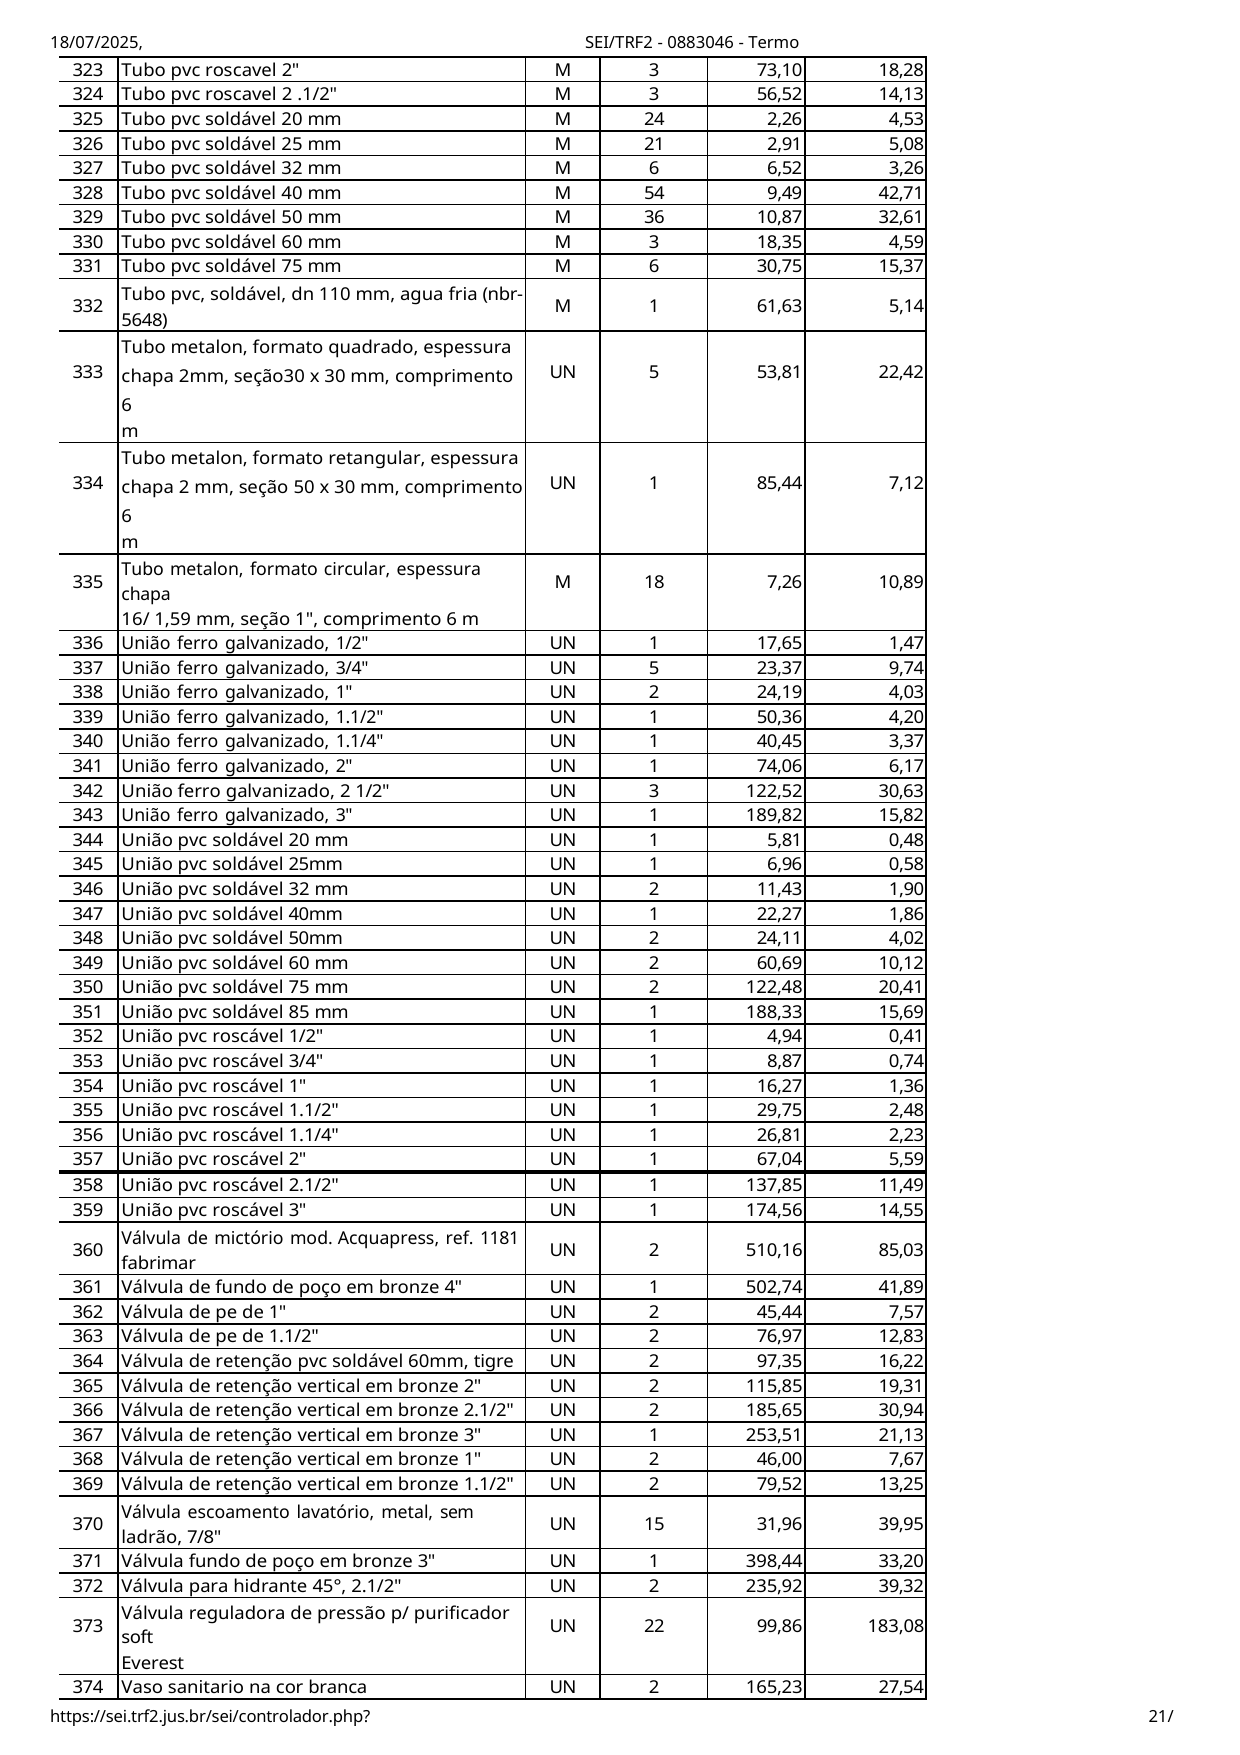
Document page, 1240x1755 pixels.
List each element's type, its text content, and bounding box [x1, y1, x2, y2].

table_cell Válvula de retenção vertical em bronze 1.1/2" [119, 1472, 525, 1495]
table_cell 1,90 [806, 877, 925, 900]
table_cell 183,08 [806, 1598, 925, 1673]
table_cell UN [526, 443, 599, 553]
table_cell 24 [601, 107, 707, 130]
table_cell União pvc soldável 20 mm [119, 828, 525, 851]
table_cell 348 [59, 926, 117, 949]
table_cell 41,89 [806, 1275, 925, 1298]
table_cell 174,56 [708, 1198, 804, 1221]
table_cell 5,81 [708, 828, 804, 851]
table_cell 357 [59, 1147, 117, 1170]
table_cell 1 [601, 443, 707, 553]
table_cell 30,94 [806, 1398, 925, 1421]
table_cell UN [526, 656, 599, 679]
table_cell UN [526, 1074, 599, 1097]
table_cell Válvula para hidrante 45°, 2.1/2" [119, 1574, 525, 1597]
table_cell Válvula de mictório mod. Acquapress, ref. 1181 fabrimar [119, 1223, 525, 1274]
table_cell UN [526, 1497, 599, 1548]
table_cell 7,67 [806, 1447, 925, 1470]
table_cell 325 [59, 107, 117, 130]
table_cell União pvc roscável 1.1/4" [119, 1123, 525, 1146]
table_cell 367 [59, 1423, 117, 1446]
table_header 358 [59, 1174, 117, 1197]
table_cell 343 [59, 803, 117, 826]
table_cell M [526, 555, 599, 629]
table_cell UN [526, 1423, 599, 1446]
table_cell 40,45 [708, 730, 804, 752]
table_cell 3 [601, 82, 707, 105]
table_cell 122,48 [708, 975, 804, 998]
table_cell 60,69 [708, 951, 804, 974]
table_cell UN [526, 951, 599, 974]
table_header 1 [601, 1174, 707, 1197]
table_cell 327 [59, 156, 117, 179]
table_cell UN [526, 1300, 599, 1323]
table_cell 7,26 [708, 555, 804, 629]
table_cell 2 [601, 1675, 707, 1698]
table_cell 335 [59, 555, 117, 629]
table_cell 330 [59, 230, 117, 253]
table_cell 2 [601, 1374, 707, 1397]
table_cell Tubo pvc soldável 20 mm [119, 107, 525, 130]
table_cell UN [526, 779, 599, 802]
table_cell UN [526, 877, 599, 900]
table_cell 24,11 [708, 926, 804, 949]
table_cell M [526, 58, 599, 81]
table_cell UN [526, 631, 599, 654]
table_cell 368 [59, 1447, 117, 1470]
table_cell União pvc roscável 3" [119, 1198, 525, 1221]
table_cell 235,92 [708, 1574, 804, 1597]
table_cell 352 [59, 1025, 117, 1047]
table_cell 360 [59, 1223, 117, 1274]
table_cell 342 [59, 779, 117, 802]
table_cell 1 [601, 1000, 707, 1023]
table_cell Válvula fundo de poço em bronze 3" [119, 1549, 525, 1572]
table_cell 339 [59, 705, 117, 728]
table_cell 12,83 [806, 1325, 925, 1347]
table_cell 323 [59, 58, 117, 81]
table_cell 1 [601, 1423, 707, 1446]
table_cell UN [526, 852, 599, 875]
table_cell 332 [59, 279, 117, 330]
table_cell 165,23 [708, 1675, 804, 1698]
table_cell UN [526, 926, 599, 949]
table_cell UN [526, 1147, 599, 1170]
table_cell 6 [601, 156, 707, 179]
table_cell 188,33 [708, 1000, 804, 1023]
table_cell 346 [59, 877, 117, 900]
table_cell 3,37 [806, 730, 925, 752]
table_cell 333 [59, 332, 117, 441]
table_cell 2 [601, 680, 707, 703]
table_cell 1 [601, 1025, 707, 1047]
table_cell 2,48 [806, 1098, 925, 1121]
table_cell Válvula de pe de 1" [119, 1300, 525, 1323]
table_cell 362 [59, 1300, 117, 1323]
table_cell Válvula reguladora de pressão p/ purificador soft Everest [119, 1598, 525, 1673]
table_cell 370 [59, 1497, 117, 1548]
table_cell 2,23 [806, 1123, 925, 1146]
table_cell 3 [601, 58, 707, 81]
table_cell 373 [59, 1598, 117, 1673]
table_cell 10,87 [708, 205, 804, 228]
table_cell UN [526, 1574, 599, 1597]
table_cell 22 [601, 1598, 707, 1673]
table_cell 337 [59, 656, 117, 679]
table_cell 1 [601, 852, 707, 875]
table_header 11,49 [806, 1174, 925, 1197]
table_cell 1 [601, 754, 707, 777]
table_cell UN [526, 332, 599, 441]
table_cell 329 [59, 205, 117, 228]
table_cell 4,59 [806, 230, 925, 253]
table_cell 46,00 [708, 1447, 804, 1470]
table_cell 1 [601, 279, 707, 330]
table_cell UN [526, 754, 599, 777]
table_cell 4,03 [806, 680, 925, 703]
table_cell 16,27 [708, 1074, 804, 1097]
table_cell 5 [601, 656, 707, 679]
table_cell União pvc roscável 1.1/2" [119, 1098, 525, 1121]
table_cell 32,61 [806, 205, 925, 228]
table_cell União pvc soldável 50mm [119, 926, 525, 949]
table_cell UN [526, 1123, 599, 1146]
table_cell 1 [601, 902, 707, 924]
table_cell 4,53 [806, 107, 925, 130]
table_cell 189,82 [708, 803, 804, 826]
table_cell 22,42 [806, 332, 925, 441]
table_cell União ferro galvanizado, 1" [119, 680, 525, 703]
table_cell 56,52 [708, 82, 804, 105]
table_cell União ferro galvanizado, 3" [119, 803, 525, 826]
table_cell 2 [601, 951, 707, 974]
table_cell 85,44 [708, 443, 804, 553]
table_cell 2 [601, 1349, 707, 1372]
table_cell 1 [601, 1074, 707, 1097]
table_cell 18,35 [708, 230, 804, 253]
table_cell 16,22 [806, 1349, 925, 1372]
table_cell 1 [601, 1123, 707, 1146]
table_cell 7,12 [806, 443, 925, 553]
table_cell 0,74 [806, 1049, 925, 1072]
table_cell 2,26 [708, 107, 804, 130]
table_cell 17,65 [708, 631, 804, 654]
table_cell 502,74 [708, 1275, 804, 1298]
table_cell 6,17 [806, 754, 925, 777]
table_cell 24,19 [708, 680, 804, 703]
table_cell 0,48 [806, 828, 925, 851]
table_cell 4,20 [806, 705, 925, 728]
table_cell 2 [601, 1398, 707, 1421]
table_cell União ferro galvanizado, 2" [119, 754, 525, 777]
table_cell 67,04 [708, 1147, 804, 1170]
table_cell 3 [601, 230, 707, 253]
table_cell Tubo pvc soldável 40 mm [119, 181, 525, 204]
table_cell Válvula de retenção vertical em bronze 2.1/2" [119, 1398, 525, 1421]
table_cell 6,96 [708, 852, 804, 875]
table_cell 18,28 [806, 58, 925, 81]
table_cell M [526, 156, 599, 179]
table_cell 371 [59, 1549, 117, 1572]
table_cell 326 [59, 132, 117, 154]
table_cell Vaso sanitario na cor branca [119, 1675, 525, 1698]
table_cell 347 [59, 902, 117, 924]
table_cell 1,47 [806, 631, 925, 654]
table_cell Tubo pvc roscavel 2" [119, 58, 525, 81]
table_cell UN [526, 1000, 599, 1023]
table_cell UN [526, 1098, 599, 1121]
table_cell 11,43 [708, 877, 804, 900]
table_cell 1 [601, 1098, 707, 1121]
table_cell M [526, 279, 599, 330]
table_cell União pvc soldável 75 mm [119, 975, 525, 998]
table_cell UN [526, 1675, 599, 1698]
table_cell Tubo pvc soldável 75 mm [119, 255, 525, 277]
table_cell 340 [59, 730, 117, 752]
table_cell 359 [59, 1198, 117, 1221]
table_cell 355 [59, 1098, 117, 1121]
table_cell União pvc soldável 60 mm [119, 951, 525, 974]
table_cell 10,12 [806, 951, 925, 974]
table_cell 39,95 [806, 1497, 925, 1548]
table_cell 5 [601, 332, 707, 441]
table_cell 79,52 [708, 1472, 804, 1495]
table_cell 344 [59, 828, 117, 851]
table_cell 2 [601, 1574, 707, 1597]
table_cell 14,13 [806, 82, 925, 105]
table_cell Tubo pvc soldável 25 mm [119, 132, 525, 154]
table_cell União pvc soldável 40mm [119, 902, 525, 924]
table_cell 2 [601, 975, 707, 998]
table_cell 42,71 [806, 181, 925, 204]
table_cell UN [526, 705, 599, 728]
table_cell 2 [601, 1447, 707, 1470]
table_cell 510,16 [708, 1223, 804, 1274]
table_cell Tubo pvc soldável 60 mm [119, 230, 525, 253]
table_cell 4,02 [806, 926, 925, 949]
table_cell UN [526, 1223, 599, 1274]
table_cell 331 [59, 255, 117, 277]
table_cell UN [526, 1049, 599, 1072]
table_cell 5,14 [806, 279, 925, 330]
table_cell 29,75 [708, 1098, 804, 1121]
table_cell 2,91 [708, 132, 804, 154]
table_cell UN [526, 1549, 599, 1572]
table_cell UN [526, 1325, 599, 1347]
table_cell União pvc soldável 32 mm [119, 877, 525, 900]
table_cell UN [526, 1275, 599, 1298]
table_cell 14,55 [806, 1198, 925, 1221]
table_cell 1 [601, 705, 707, 728]
table_cell 356 [59, 1123, 117, 1146]
table_cell 0,58 [806, 852, 925, 875]
table_cell UN [526, 1472, 599, 1495]
table_cell UN [526, 1374, 599, 1397]
table_cell União pvc soldável 25mm [119, 852, 525, 875]
table_cell 85,03 [806, 1223, 925, 1274]
table_cell União pvc roscável 1" [119, 1074, 525, 1097]
table_cell M [526, 255, 599, 277]
table_cell M [526, 205, 599, 228]
table_cell 2 [601, 1472, 707, 1495]
table_cell 354 [59, 1074, 117, 1097]
table_cell Tubo metalon, formato retangular, espessura chapa 2 mm, seção 50 x 30 mm, comprimento 6 m [119, 443, 525, 553]
table_cell 364 [59, 1349, 117, 1372]
table_cell 5,08 [806, 132, 925, 154]
table_cell UN [526, 730, 599, 752]
table_cell 76,97 [708, 1325, 804, 1347]
table_cell UN [526, 828, 599, 851]
table_cell 369 [59, 1472, 117, 1495]
table_cell 2 [601, 1300, 707, 1323]
table_cell 99,86 [708, 1598, 804, 1673]
table_cell Tubo metalon, formato quadrado, espessura chapa 2mm, seção30 x 30 mm, comprimento 6 m [119, 332, 525, 441]
table_cell M [526, 82, 599, 105]
table_cell UN [526, 1447, 599, 1470]
table_cell 2 [601, 926, 707, 949]
table_cell 53,81 [708, 332, 804, 441]
table_cell 36 [601, 205, 707, 228]
table_cell M [526, 230, 599, 253]
table_cell Válvula de retenção vertical em bronze 1" [119, 1447, 525, 1470]
table_cell 366 [59, 1398, 117, 1421]
table_cell 115,85 [708, 1374, 804, 1397]
table_cell 15 [601, 1497, 707, 1548]
table_cell 361 [59, 1275, 117, 1298]
table_cell 122,52 [708, 779, 804, 802]
table_cell UN [526, 680, 599, 703]
table_cell 363 [59, 1325, 117, 1347]
table_cell União pvc roscável 2" [119, 1147, 525, 1170]
table_cell 253,51 [708, 1423, 804, 1446]
table_cell 3,26 [806, 156, 925, 179]
table_cell 341 [59, 754, 117, 777]
table_cell 1 [601, 1198, 707, 1221]
table_cell 26,81 [708, 1123, 804, 1146]
table_header UN [526, 1174, 599, 1197]
table_cell 20,41 [806, 975, 925, 998]
table_cell 31,96 [708, 1497, 804, 1548]
table_cell 73,10 [708, 58, 804, 81]
table_cell Válvula de retenção vertical em bronze 2" [119, 1374, 525, 1397]
table_cell 1 [601, 1549, 707, 1572]
table_cell 30,75 [708, 255, 804, 277]
table_cell 328 [59, 181, 117, 204]
table_cell 74,06 [708, 754, 804, 777]
table_cell Válvula de pe de 1.1/2" [119, 1325, 525, 1347]
table_cell 18 [601, 555, 707, 629]
table_cell 372 [59, 1574, 117, 1597]
table_cell União pvc roscável 3/4" [119, 1049, 525, 1072]
table_cell 6,52 [708, 156, 804, 179]
table_cell Tubo pvc soldável 32 mm [119, 156, 525, 179]
table_cell UN [526, 902, 599, 924]
table_cell 50,36 [708, 705, 804, 728]
table_cell 19,31 [806, 1374, 925, 1397]
table_cell UN [526, 1198, 599, 1221]
table_cell 21 [601, 132, 707, 154]
table_cell 2 [601, 1223, 707, 1274]
table_cell 1 [601, 1049, 707, 1072]
table_cell 22,27 [708, 902, 804, 924]
table_cell Tubo pvc roscavel 2 .1/2" [119, 82, 525, 105]
table_cell 5,59 [806, 1147, 925, 1170]
table_cell 3 [601, 779, 707, 802]
table_cell UN [526, 1598, 599, 1673]
table_cell M [526, 132, 599, 154]
table_cell 1 [601, 1147, 707, 1170]
table_cell 15,69 [806, 1000, 925, 1023]
table_cell 2 [601, 877, 707, 900]
table_cell 1,86 [806, 902, 925, 924]
table_cell Tubo metalon, formato circular, espessura chapa 16/ 1,59 mm, seção 1", comprimento 6 m [119, 555, 525, 629]
table_cell UN [526, 1025, 599, 1047]
table_cell 54 [601, 181, 707, 204]
table_cell União ferro galvanizado, 3/4" [119, 656, 525, 679]
table_cell 338 [59, 680, 117, 703]
table_cell União ferro galvanizado, 2 1/2" [119, 779, 525, 802]
table_cell 185,65 [708, 1398, 804, 1421]
table_cell UN [526, 803, 599, 826]
table_cell 97,35 [708, 1349, 804, 1372]
table_cell União ferro galvanizado, 1/2" [119, 631, 525, 654]
table_cell 7,57 [806, 1300, 925, 1323]
table_header União pvc roscável 2.1/2" [119, 1174, 525, 1197]
table_cell 8,87 [708, 1049, 804, 1072]
table_cell 21,13 [806, 1423, 925, 1446]
table_header 137,85 [708, 1174, 804, 1197]
table_cell 2 [601, 1325, 707, 1347]
table_cell 0,41 [806, 1025, 925, 1047]
table_cell 9,74 [806, 656, 925, 679]
table_cell 1,36 [806, 1074, 925, 1097]
table_cell 345 [59, 852, 117, 875]
table_cell 365 [59, 1374, 117, 1397]
table_cell 351 [59, 1000, 117, 1023]
table_cell UN [526, 1349, 599, 1372]
table_cell UN [526, 975, 599, 998]
table_cell 61,63 [708, 279, 804, 330]
table_cell 1 [601, 828, 707, 851]
table_cell 13,25 [806, 1472, 925, 1495]
table_cell Válvula de fundo de poço em bronze 4" [119, 1275, 525, 1298]
table_cell 334 [59, 443, 117, 553]
table_cell 398,44 [708, 1549, 804, 1572]
table_cell 336 [59, 631, 117, 654]
table_cell União pvc roscável 1/2" [119, 1025, 525, 1047]
table_cell 1 [601, 803, 707, 826]
table_cell 33,20 [806, 1549, 925, 1572]
table_cell União ferro galvanizado, 1.1/4" [119, 730, 525, 752]
table_cell 1 [601, 631, 707, 654]
table_cell 15,37 [806, 255, 925, 277]
table_cell 10,89 [806, 555, 925, 629]
table_cell 1 [601, 730, 707, 752]
table_cell Tubo pvc soldável 50 mm [119, 205, 525, 228]
table_cell União ferro galvanizado, 1.1/2" [119, 705, 525, 728]
table_cell M [526, 107, 599, 130]
table_cell 6 [601, 255, 707, 277]
table_cell Válvula de retenção pvc soldável 60mm, tigre [119, 1349, 525, 1372]
table_cell 4,94 [708, 1025, 804, 1047]
table_cell 350 [59, 975, 117, 998]
table_cell 15,82 [806, 803, 925, 826]
table_cell Tubo pvc, soldável, dn 110 mm, agua fria (nbr- 5648) [119, 279, 525, 330]
table_cell 324 [59, 82, 117, 105]
table_cell 39,32 [806, 1574, 925, 1597]
table_cell União pvc soldável 85 mm [119, 1000, 525, 1023]
table_cell 1 [601, 1275, 707, 1298]
table_cell 27,54 [806, 1675, 925, 1698]
table_cell M [526, 181, 599, 204]
table_cell Válvula de retenção vertical em bronze 3" [119, 1423, 525, 1446]
table_cell Válvula escoamento lavatório, metal, sem ladrão, 7/8" [119, 1497, 525, 1548]
table_cell 374 [59, 1675, 117, 1698]
table_cell 30,63 [806, 779, 925, 802]
table_cell 353 [59, 1049, 117, 1072]
table_cell UN [526, 1398, 599, 1421]
table_cell 45,44 [708, 1300, 804, 1323]
table_cell 9,49 [708, 181, 804, 204]
table_cell 349 [59, 951, 117, 974]
table_cell 23,37 [708, 656, 804, 679]
